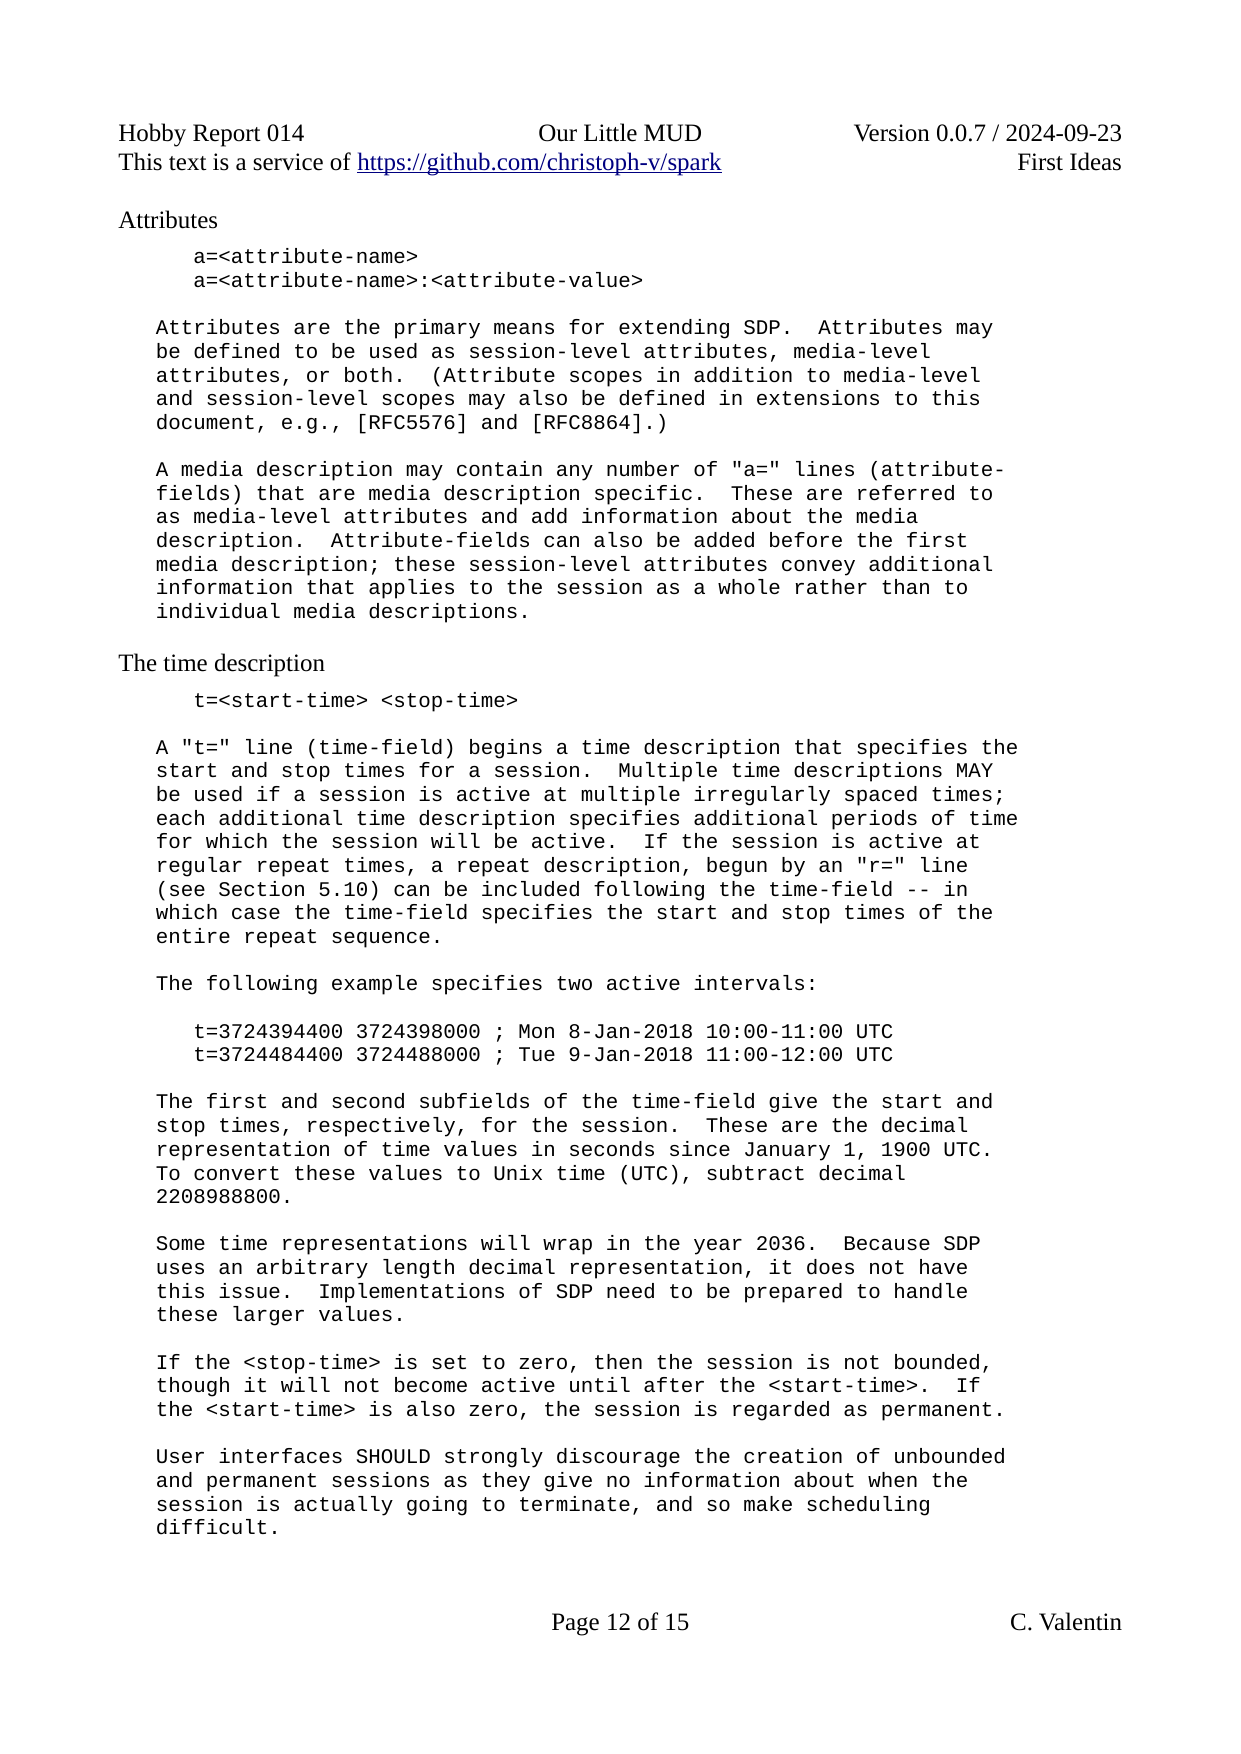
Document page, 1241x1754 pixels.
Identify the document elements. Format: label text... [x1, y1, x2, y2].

text be used if a session is active at multiple irregularly spaced times; [118, 784, 1122, 808]
text the <start-time> is also zero, the session is regarded as permanent. [118, 1399, 1122, 1423]
text each additional time description specifies additional periods of time [118, 808, 1122, 831]
text and session-level scopes may also be defined in extensions to this [118, 388, 1122, 412]
text A media description may contain any number of "a=" lines (attribute- [118, 459, 1122, 483]
text The first and second subfields of the time-field give the start and [118, 1092, 1122, 1115]
text difficult. [118, 1517, 1122, 1541]
text a=<attribute-name> [118, 246, 1122, 270]
text and permanent sessions as they give no information about when the [118, 1470, 1122, 1493]
text though it will not become active until after the <start-time>. If [118, 1375, 1122, 1399]
text The time description [118, 648, 1122, 677]
text as media-level attributes and add information about the media [118, 506, 1122, 530]
text Some time representations will wrap in the year 2036. Because SDP [118, 1233, 1122, 1257]
text User interfaces SHOULD strongly discourage the creation of unbounded [118, 1446, 1122, 1470]
text t=3724394400 3724398000 ; Mon 8-Jan-2018 10:00-11:00 UTC [118, 1021, 1122, 1044]
text session is actually going to terminate, and so make scheduling [118, 1493, 1122, 1517]
text t=3724484400 3724488000 ; Tue 9-Jan-2018 11:00-12:00 UTC [118, 1044, 1122, 1068]
text regular repeat times, a repeat description, begun by an "r=" line [118, 855, 1122, 879]
text a=<attribute-name>:<attribute-value> [118, 270, 1122, 294]
text representation of time values in seconds since January 1, 1900 UTC. [118, 1139, 1122, 1162]
text media description; these session-level attributes convey additional [118, 554, 1122, 577]
text uses an arbitrary length decimal representation, it does not have [118, 1257, 1122, 1281]
text this issue. Implementations of SDP need to be prepared to handle [118, 1281, 1122, 1304]
text Attributes [118, 205, 1122, 234]
text which case the time-field specifies the start and stop times of the [118, 902, 1122, 926]
text The following example specifies two active intervals: [118, 973, 1122, 997]
text information that applies to the session as a whole rather than to [118, 577, 1122, 601]
text document, e.g., [RFC5576] and [RFC8864].) [118, 412, 1122, 436]
text If the <stop-time> is set to zero, then the session is not bounded, [118, 1352, 1122, 1375]
text fields) that are media description specific. These are referred to [118, 483, 1122, 506]
text attributes, or both. (Attribute scopes in addition to media-level [118, 364, 1122, 388]
text be defined to be used as session-level attributes, media-level [118, 341, 1122, 364]
text (see Section 5.10) can be included following the time-field -- in [118, 879, 1122, 902]
text individual media descriptions. [118, 601, 1122, 625]
text start and stop times for a session. Multiple time descriptions MAY [118, 761, 1122, 784]
text Attributes are the primary means for extending SDP. Attributes may [118, 317, 1122, 341]
text t=<start-time> <stop-time> [118, 689, 1122, 713]
text for which the session will be active. If the session is active at [118, 831, 1122, 855]
text description. Attribute-fields can also be added before the first [118, 530, 1122, 554]
text stop times, respectively, for the session. These are the decimal [118, 1115, 1122, 1139]
text 2208988800. [118, 1186, 1122, 1210]
text To convert these values to Unix time (UTC), subtract decimal [118, 1162, 1122, 1186]
text these larger values. [118, 1304, 1122, 1328]
text A "t=" line (time-field) begins a time description that specifies the [118, 737, 1122, 761]
text entire repeat sequence. [118, 926, 1122, 950]
